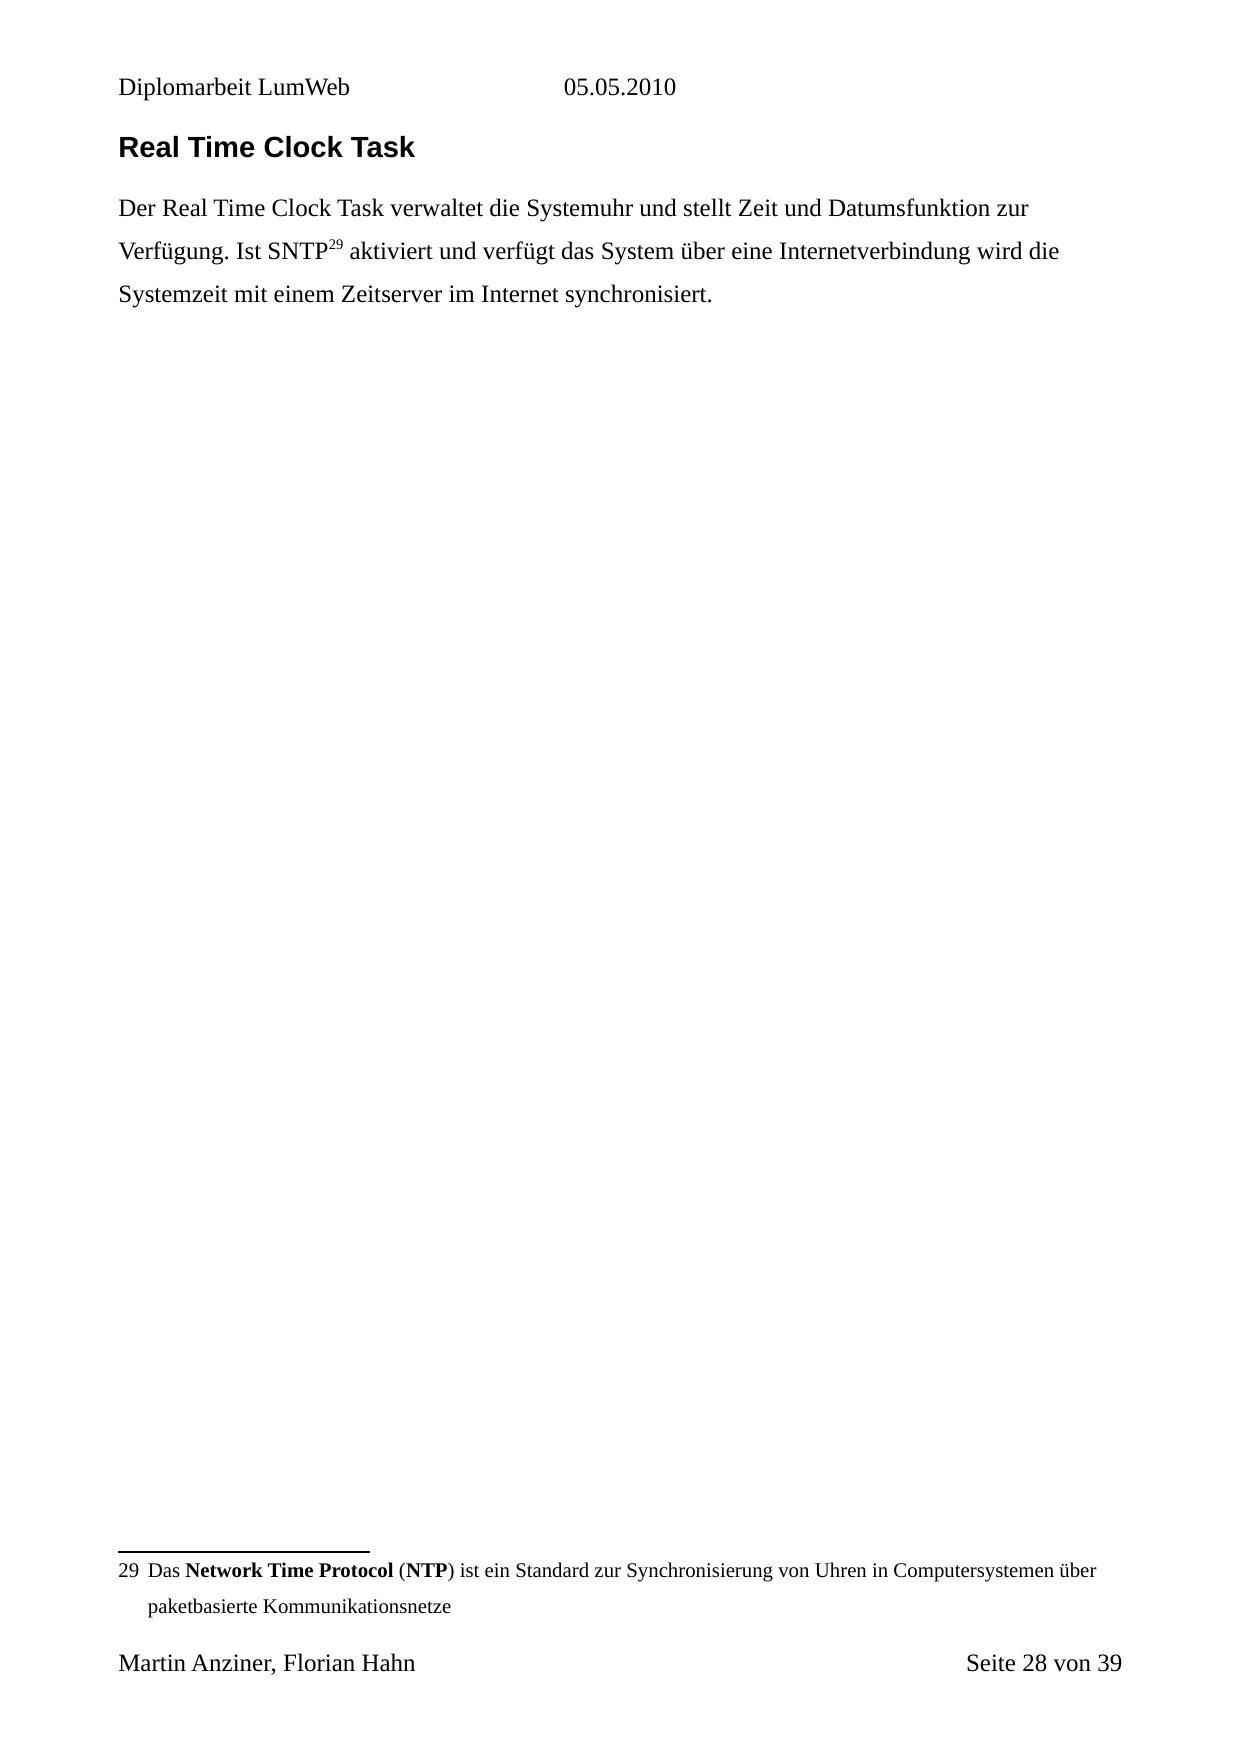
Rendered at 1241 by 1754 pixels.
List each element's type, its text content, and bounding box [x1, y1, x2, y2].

text Der Real Time Clock Task verwaltet die Systemuhr und stellt Zeit und Datumsfunktion zur Verfügung. Ist SNTP aktiviert und verfügt das System über eine Internetverbindung wird die Systemzeit mit einem Zeitserver im Internet synchronisiert. [118, 193, 1122, 308]
subtitle Real Time Clock Task [118, 130, 1122, 164]
text Das Network Time Protocol (NTP) ist ein Standard zur Synchronisierung von Uhren in Computersystemen über paketbasierte Kommunikationsnetze [118, 1558, 1122, 1618]
